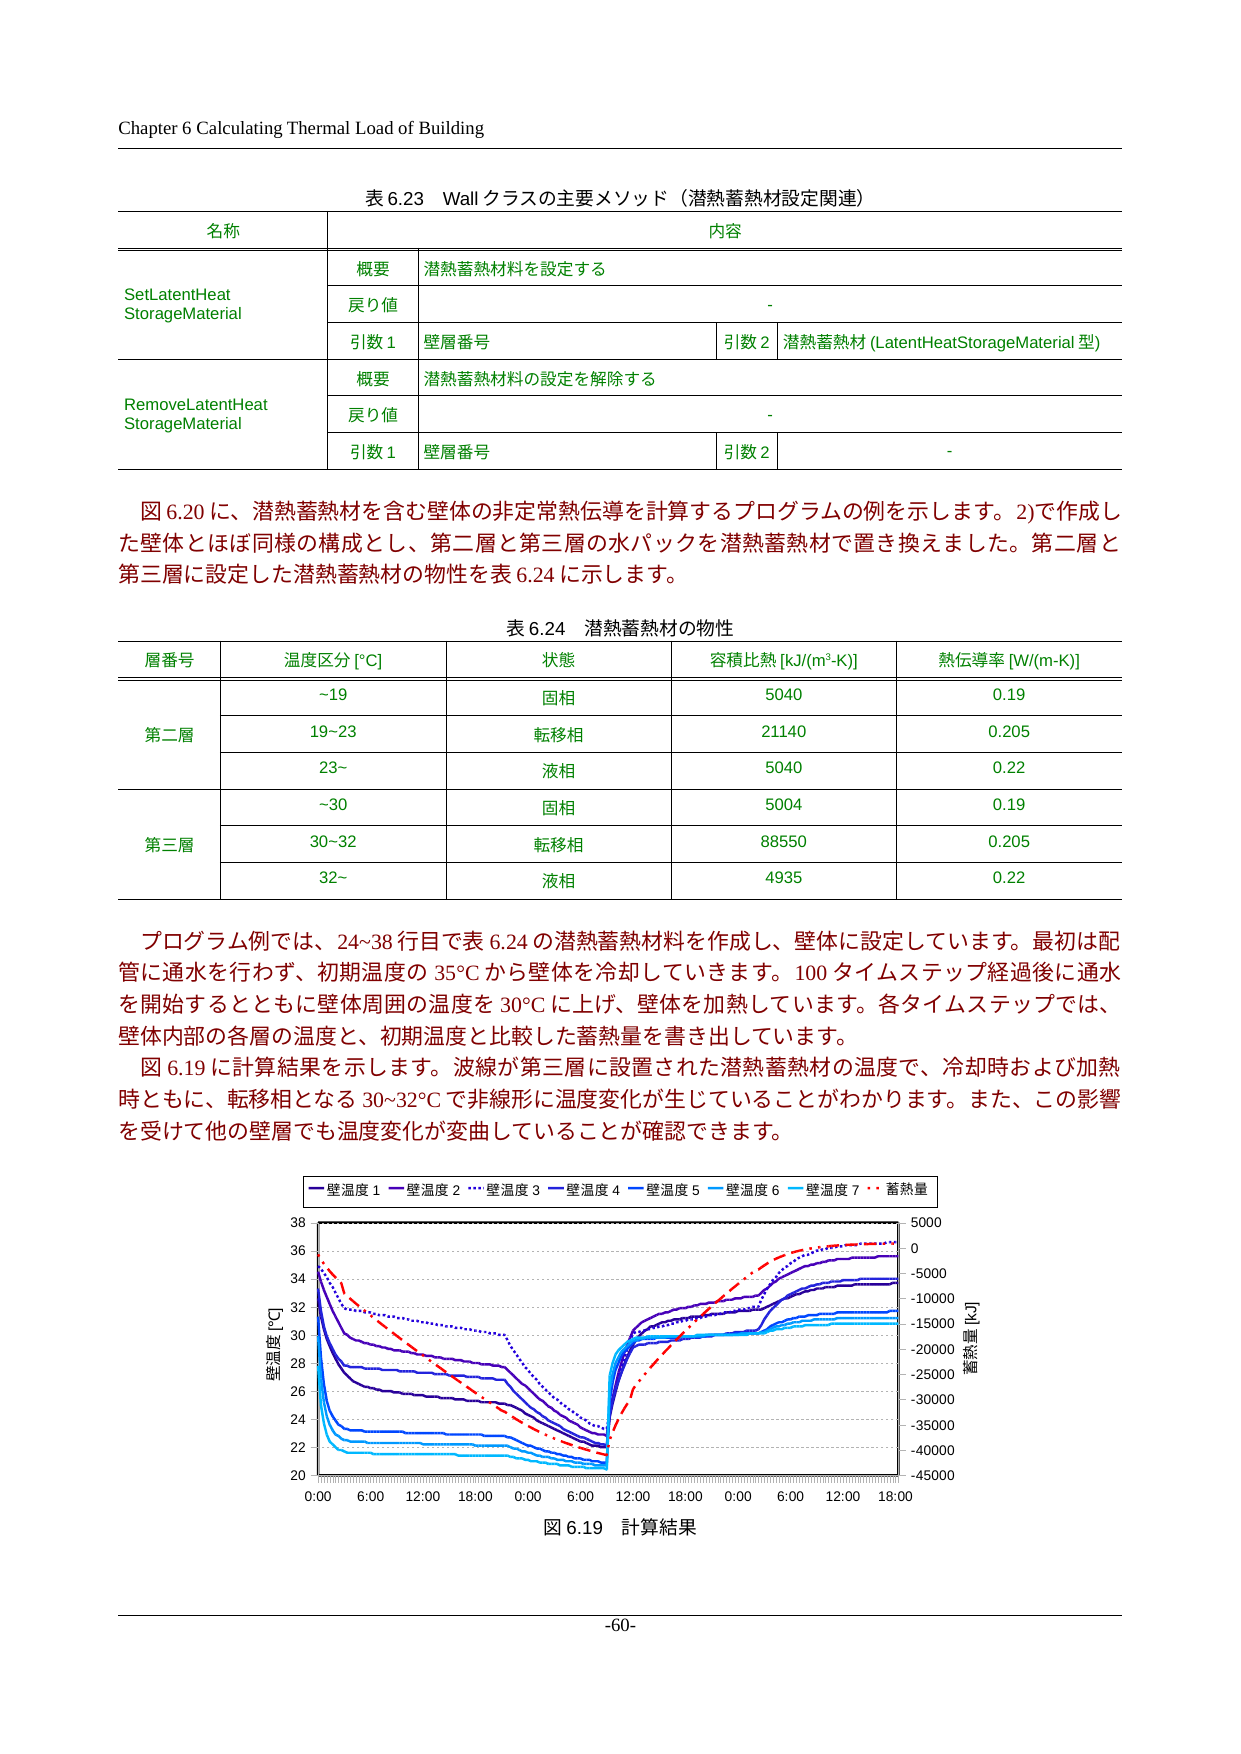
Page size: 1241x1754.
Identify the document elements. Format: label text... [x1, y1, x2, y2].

table_cell 4935 [672, 863, 896, 898]
table_header 熱伝導率 [W/(m-K)] [897, 642, 1122, 677]
table_cell 0.22 [897, 753, 1122, 788]
table_header 層番号 [118, 642, 220, 677]
table_header 名称 [118, 212, 327, 247]
table_cell RemoveLatentHeat StorageMaterial [118, 360, 327, 469]
table_cell 0.205 [897, 716, 1122, 752]
table_cell 引数2 [717, 433, 777, 469]
table_cell - [778, 433, 1122, 469]
table_cell 固相 [447, 681, 671, 715]
table_cell 潜熱蓄熱材料を設定する [419, 251, 1122, 285]
table_cell 5040 [672, 681, 896, 715]
table_header 容積比熱 [kJ/(m3-K)] [672, 642, 896, 677]
table_cell 潜熱蓄熱材 (LatentHeatStorageMaterial型) [778, 323, 1122, 359]
table_cell 引数2 [717, 323, 777, 359]
table_cell 第三層 [118, 790, 220, 898]
table_header 内容 [328, 212, 1122, 247]
table_cell 液相 [447, 753, 671, 788]
table_cell ~30 [221, 790, 446, 825]
table_cell 5004 [672, 790, 896, 825]
table_cell 32~ [221, 863, 446, 898]
table_cell 30~32 [221, 826, 446, 862]
table_cell 概要 [328, 360, 418, 395]
table_cell 潜熱蓄熱材料の設定を解除する [419, 360, 1122, 395]
table_header 状態 [447, 642, 671, 677]
text 表6.24 潜熱蓄熱材の物性 [118, 613, 1122, 641]
table_cell 21140 [672, 716, 896, 752]
text プログラム例では、24~38行目で表6.24の潜熱蓄熱材料を作成し、壁体に設定しています。最初は配管に通水を行わず、初期温度の35°Cから壁体を冷却していきます。100タイムステップ経過後に通水を開始するとともに壁体周囲の温度を30°Cに上げ、壁体を加熱しています。各タイムステップでは、壁体内部の各層の温度と、初期温度と比較した蓄熱量を書き出しています。 [118, 924, 1122, 1050]
table_cell - [419, 286, 1122, 322]
table_cell 0.205 [897, 826, 1122, 862]
table_cell 引数1 [328, 323, 418, 359]
table_cell 概要 [328, 251, 418, 285]
table_cell SetLatentHeat StorageMaterial [118, 251, 327, 359]
table_cell 5040 [672, 753, 896, 788]
table_cell 0.19 [897, 790, 1122, 825]
table_cell 壁層番号 [419, 433, 716, 469]
table_header 温度区分 [°C] [221, 642, 446, 677]
table_cell 戻り値 [328, 396, 418, 432]
table_cell 引数1 [328, 433, 418, 469]
table_cell 転移相 [447, 826, 671, 862]
table_cell - [419, 396, 1122, 432]
table_cell 固相 [447, 790, 671, 825]
table_cell 壁層番号 [419, 323, 716, 359]
text 表6.23 Wallクラスの主要メソッド（潜熱蓄熱材設定関連） [118, 184, 1122, 211]
table_cell 戻り値 [328, 286, 418, 322]
table_cell 0.19 [897, 681, 1122, 715]
table_cell 88550 [672, 826, 896, 862]
table_cell 液相 [447, 863, 671, 898]
text 図6.20に、潜熱蓄熱材を含む壁体の非定常熱伝導を計算するプログラムの例を示します。2)で作成した壁体とほぼ同様の構成とし、第二層と第三層の水パックを潜熱蓄熱材で置き換えました。第二層と第三層に設定した潜熱蓄熱材の物性を表6.24に示します。 [118, 494, 1122, 589]
text 図6.19に計算結果を示します。波線が第三層に設置された潜熱蓄熱材の温度で、冷却時および加熱時ともに、転移相となる30~32°Cで非線形に温度変化が生じていることがわかります。また、この影響を受けて他の壁層でも温度変化が変曲していることが確認できます。 [118, 1050, 1122, 1145]
table_cell 19~23 [221, 716, 446, 752]
table_cell 第二層 [118, 681, 220, 788]
table_cell 23~ [221, 753, 446, 788]
table_cell ~19 [221, 681, 446, 715]
table_cell 転移相 [447, 716, 671, 752]
text 図6.19 計算結果 [118, 1170, 1122, 1539]
table_cell 0.22 [897, 863, 1122, 898]
